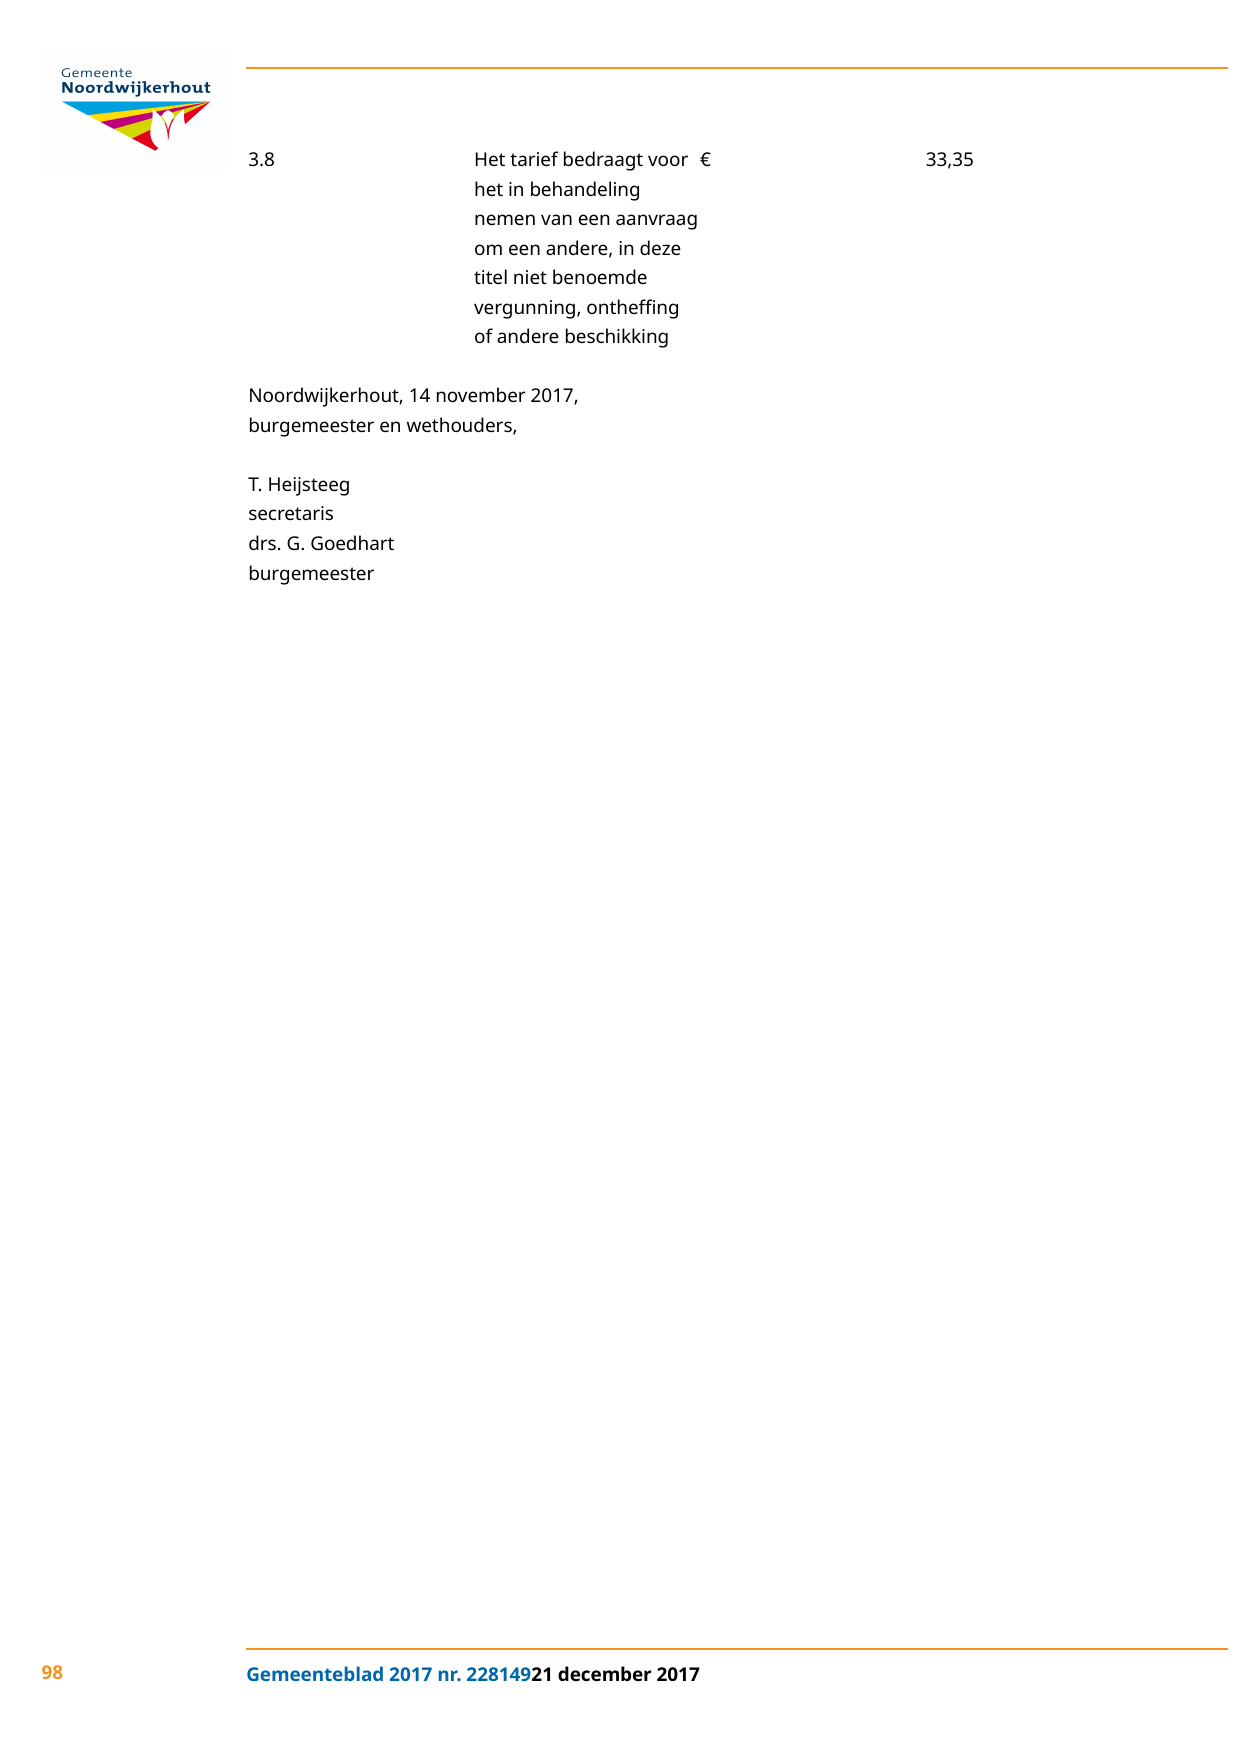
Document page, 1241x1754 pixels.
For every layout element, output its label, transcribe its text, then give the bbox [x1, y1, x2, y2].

table_cell [248, 95, 700, 121]
table_cell Het tarief bedraagt voor het in behandeling nemen van een aanvraag om een andere, in deze titel niet benoemde vergunning, ontheffing of andere beschikking [474, 146, 700, 349]
table_cell 3.8 [248, 146, 474, 349]
table_cell [926, 95, 1152, 121]
table_cell [248, 121, 474, 146]
table_cell 33,35 [926, 146, 1152, 349]
picture [41, 47, 231, 172]
table_cell [700, 121, 926, 146]
text T. Heijsteeg [248, 471, 1152, 497]
table_cell [926, 121, 1152, 146]
text burgemeester en wethouders, [248, 412, 1152, 438]
text secretaris [248, 501, 1152, 526]
text drs. G. Goedhart [248, 530, 1152, 556]
table_cell [474, 121, 700, 146]
text burgemeester [248, 560, 1152, 586]
table_cell [700, 95, 926, 121]
text Noordwijkerhout, 14 november 2017, [248, 382, 1152, 408]
table_cell € [700, 146, 926, 349]
